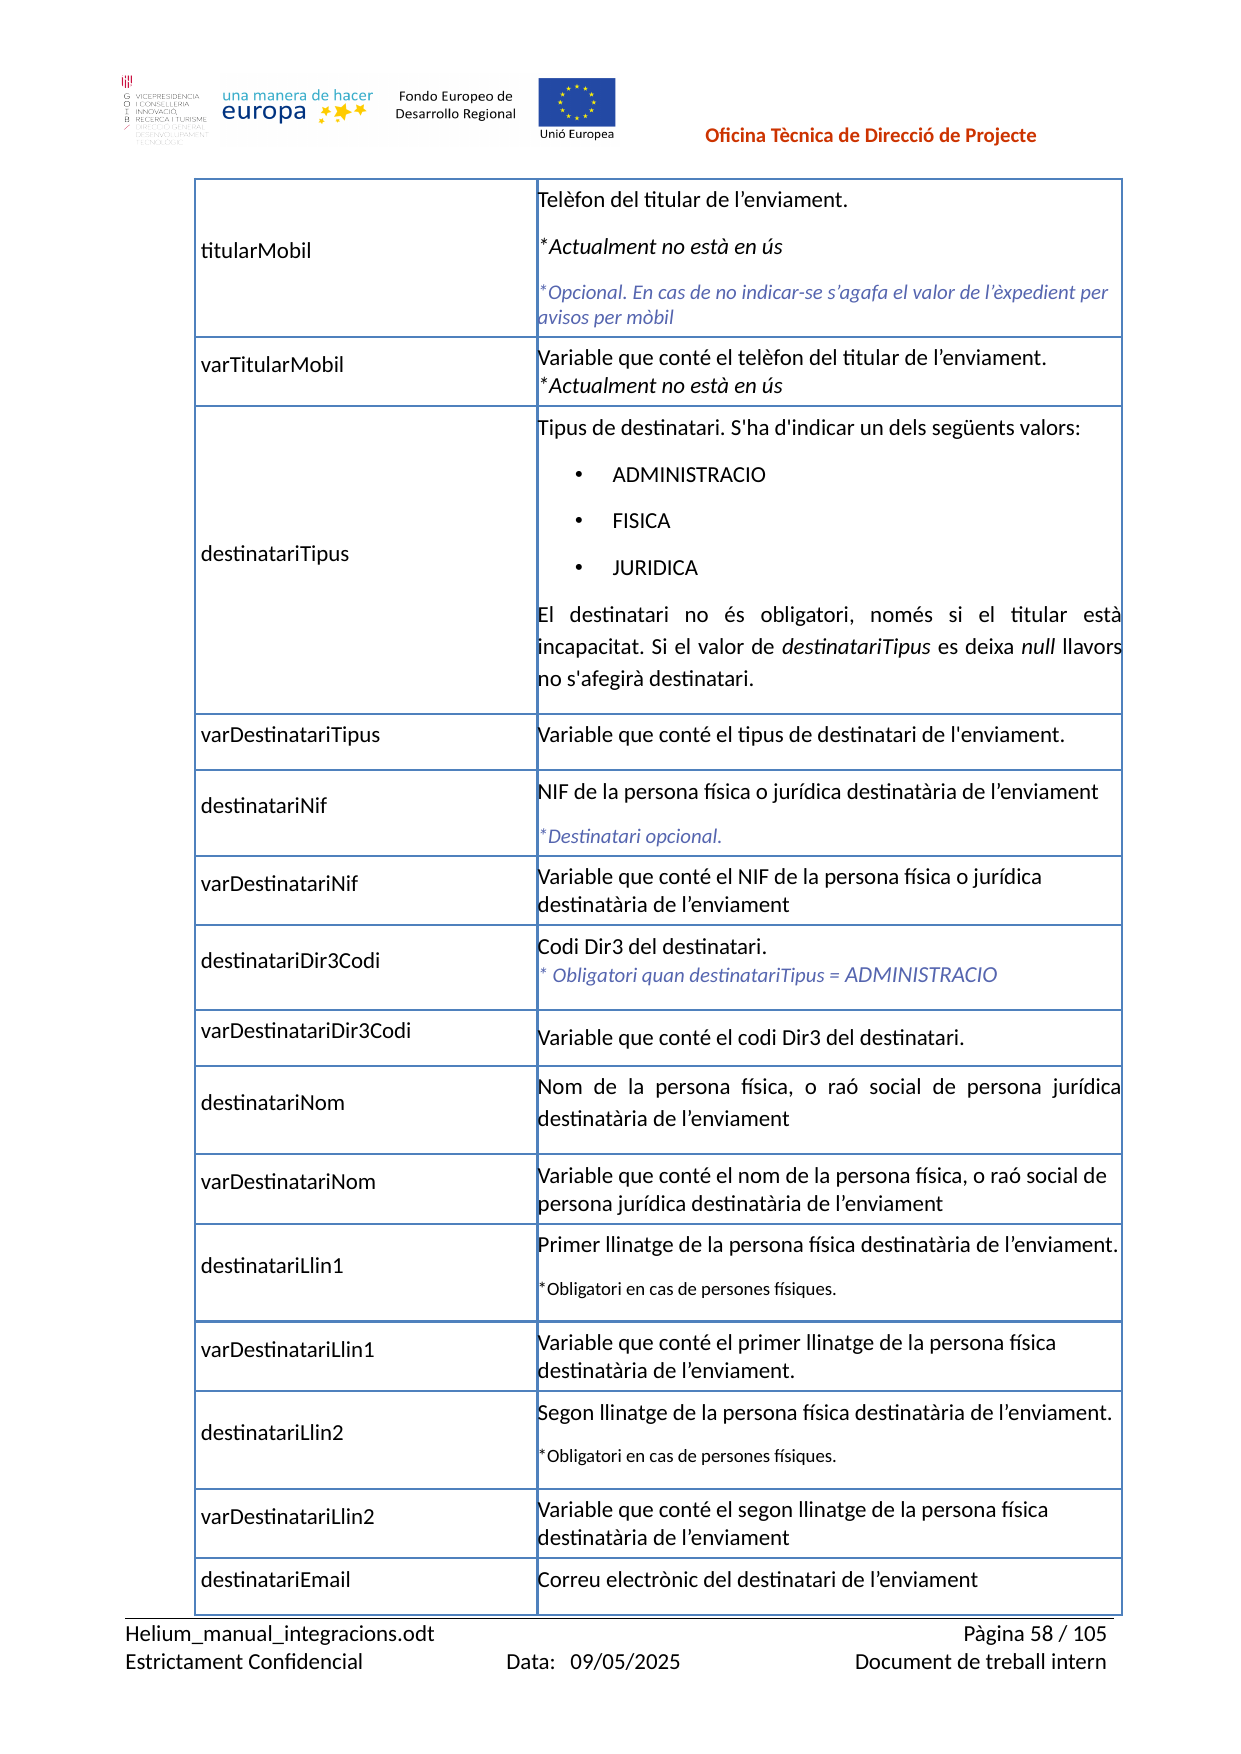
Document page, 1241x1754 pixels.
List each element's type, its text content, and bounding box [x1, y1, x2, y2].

table_cell Variable que conté el codi Dir3 del destinatari. [539, 1011, 1121, 1064]
table_cell Variable que conté el telèfon del titular de l’enviament. *Actualment no està en ús [539, 338, 1121, 405]
table_cell Variable que conté el primer llinatge de la persona física destinatària de l’enviament. [539, 1323, 1121, 1390]
table_cell Variable que conté el segon llinatge de la persona física destinatària de l’enviament [539, 1490, 1121, 1557]
table_cell destinatariEmail [196, 1559, 536, 1613]
table_cell Segon llinatge de la persona física destinatària de l’enviament. *Obligatori en cas de persones físiques. [539, 1392, 1121, 1488]
table_cell destinatariTipus [196, 407, 536, 713]
picture [118, 73, 213, 147]
table_cell destinatariLlin1 [196, 1225, 536, 1320]
table_cell destinatariNom [196, 1067, 536, 1153]
table_cell varDestinatariDir3Codi [196, 1011, 536, 1064]
table_cell Variable que conté el nom de la persona física, o raó social de persona jurídica destinatària de l’enviament [539, 1155, 1121, 1222]
table_cell Variable que conté el NIF de la persona física o jurídica destinatària de l’enviament [539, 857, 1121, 924]
table_cell Primer llinatge de la persona física destinatària de l’enviament. *Obligatori en cas de persones físiques. [539, 1225, 1121, 1320]
table_cell Nom de la persona física, o raó social de persona jurídica destinatària de l’enviament [539, 1067, 1121, 1153]
table_cell titularMobil [196, 180, 536, 336]
table_cell Correu electrònic del destinatari de l’enviament [539, 1559, 1121, 1613]
table_cell destinatariNif [196, 771, 536, 855]
picture [219, 73, 621, 147]
table_cell Tipus de destinatari. S'ha d'indicar un dels següents valors: ADMINISTRACIO FISICA JURIDICA El destinatari no és obligatori, només si el titular està incapacitat. Si el valor de destinatariTipus es deixa null llavors no s'afegirà destinatari. [539, 407, 1121, 713]
table_cell Variable que conté el tipus de destinatari de l'enviament. [539, 715, 1121, 769]
table_cell destinatariLlin2 [196, 1392, 536, 1488]
table_cell varTitularMobil [196, 338, 536, 405]
table_cell varDestinatariNom [196, 1155, 536, 1222]
table_cell NIF de la persona física o jurídica destinatària de l’enviament *Destinatari opcional. [539, 771, 1121, 855]
table_cell varDestinatariNif [196, 857, 536, 924]
table_cell varDestinatariLlin2 [196, 1490, 536, 1557]
table_cell Codi Dir3 del destinatari. * Obligatori quan destinatariTipus = ADMINISTRACIO [539, 926, 1121, 1008]
table_cell Telèfon del titular de l’enviament. *Actualment no està en ús *Opcional. En cas de no indicar-se s’agafa el valor de l’èxpedient per avisos per mòbil [539, 180, 1121, 336]
table_cell varDestinatariTipus [196, 715, 536, 769]
table_cell destinatariDir3Codi [196, 926, 536, 1008]
table_cell varDestinatariLlin1 [196, 1323, 536, 1390]
